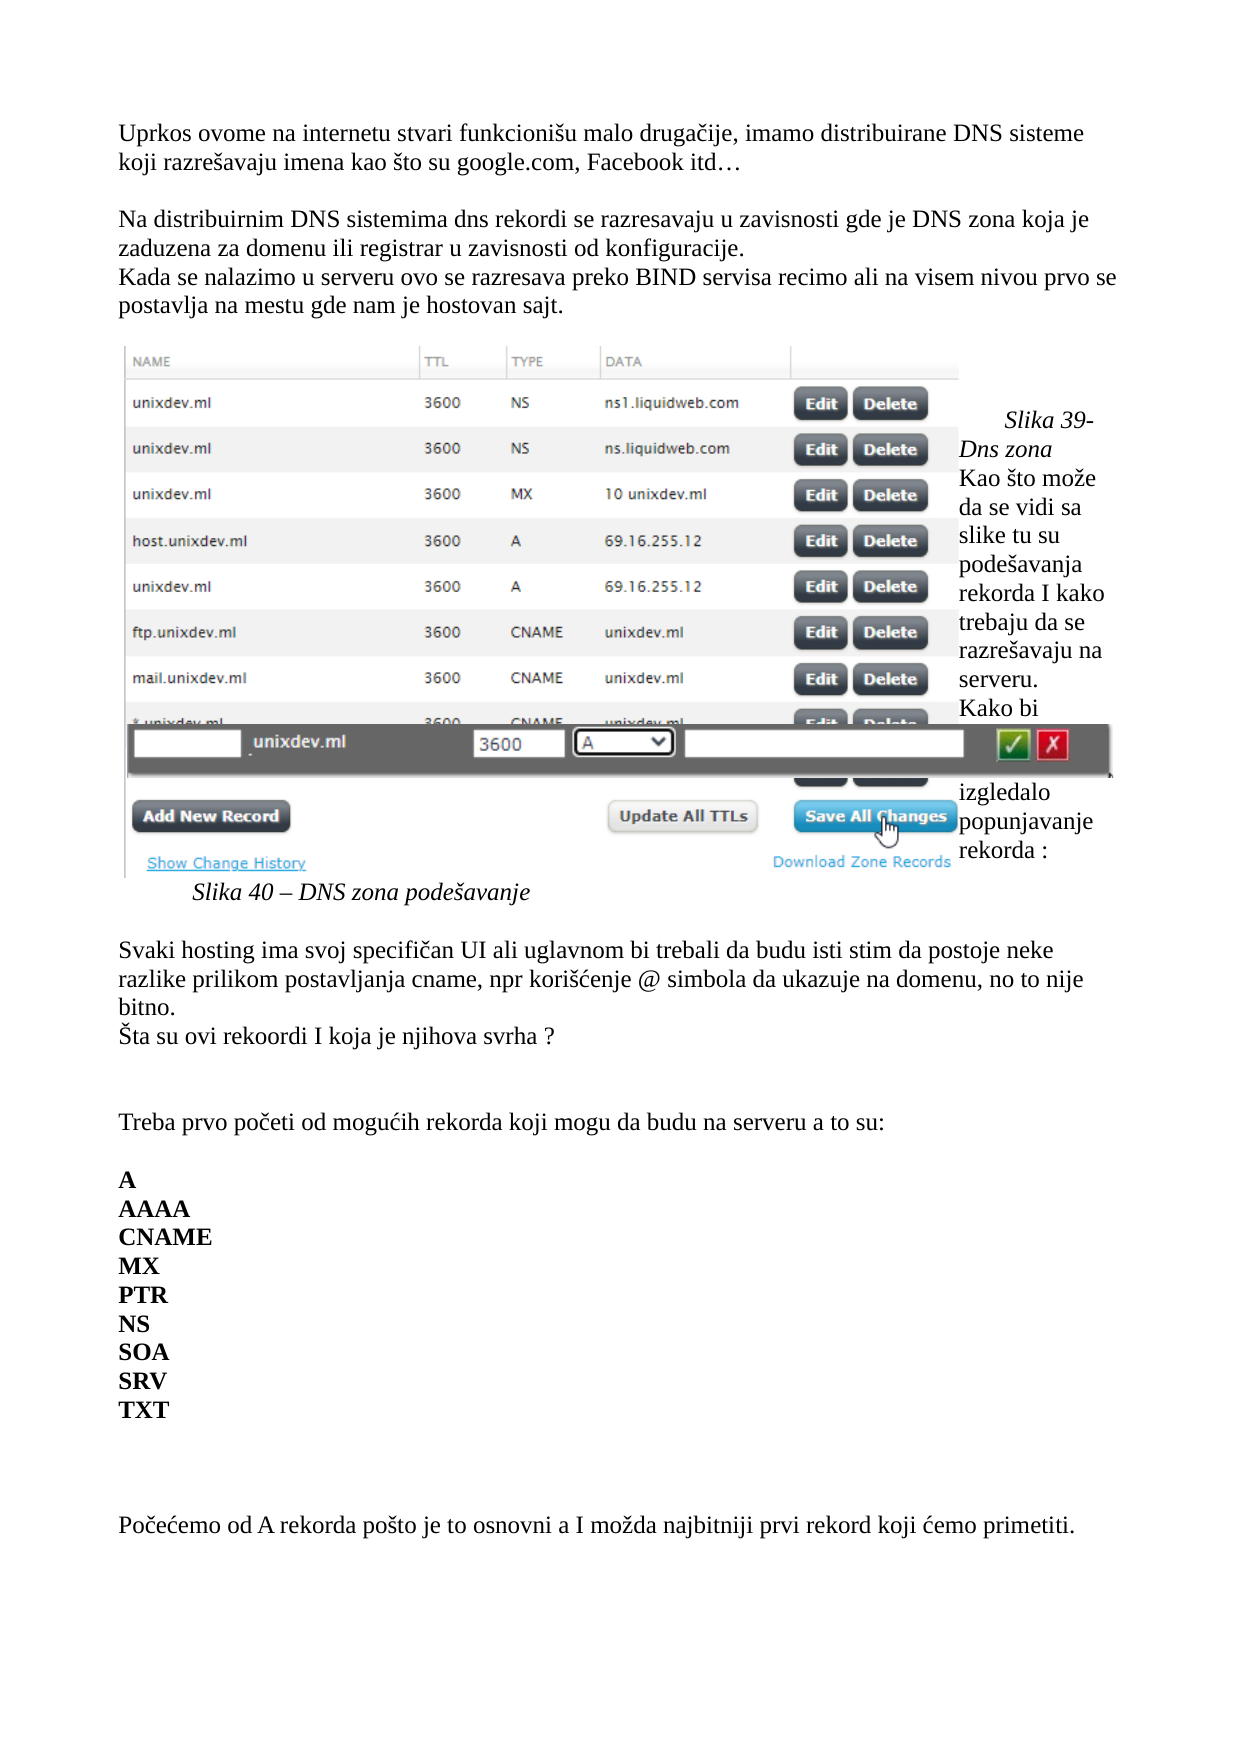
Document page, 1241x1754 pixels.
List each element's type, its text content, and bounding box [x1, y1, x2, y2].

text Počećemo od A rekorda pošto je to osnovni a I možda najbitniji prvi rekord koji ćemo primetiti. [118, 1510, 1122, 1539]
text Kako bi izgledalo popunjavanje rekorda : [959, 693, 1122, 864]
text Na distribuirnim DNS sistemima dns rekordi se razresavaju u zavisnosti gde je DNS zona koja je zaduzena za domenu ili registrar u zavisnosti od konfiguracije. [118, 204, 1122, 262]
picture [123, 346, 1114, 878]
text Slika 39- Dns zona [959, 348, 1122, 463]
text Svaki hosting ima svoj specifičan UI ali uglavnom bi trebali da budu isti stim da postoje neke razlike prilikom postavljanja cname, npr korišćenje @ simbola da ukazuje na domenu, no to nije bitno. [118, 935, 1122, 1021]
text Kao što može da se vidi sa slike tu su podešavanja rekorda I kako trebaju da se razrešavaju na serveru. [959, 463, 1122, 693]
text Šta su ovi rekoordi I koja je njihova svrha ? [118, 1021, 1122, 1050]
text [118, 348, 123, 463]
text A AAAA CNAME MX PTR NS SOA SRV TXT [118, 1165, 1122, 1452]
text Kada se nalazimo u serveru ovo se razresava preko BIND servisa recimo ali na visem nivou prvo se postavlja na mestu gde nam je hostovan sajt. [118, 262, 1122, 319]
text Uprkos ovome na internetu stvari funkcionišu malo drugačije, imamo distribuirane DNS sisteme koji razrešavaju imena kao što su google.com, Facebook itd… [118, 118, 1122, 176]
text Treba prvo početi od mogućih rekorda koji mogu da budu na serveru a to su: [118, 1107, 1122, 1136]
text [118, 693, 123, 864]
text Slika 40 – DNS zona podešavanje [118, 864, 1122, 906]
